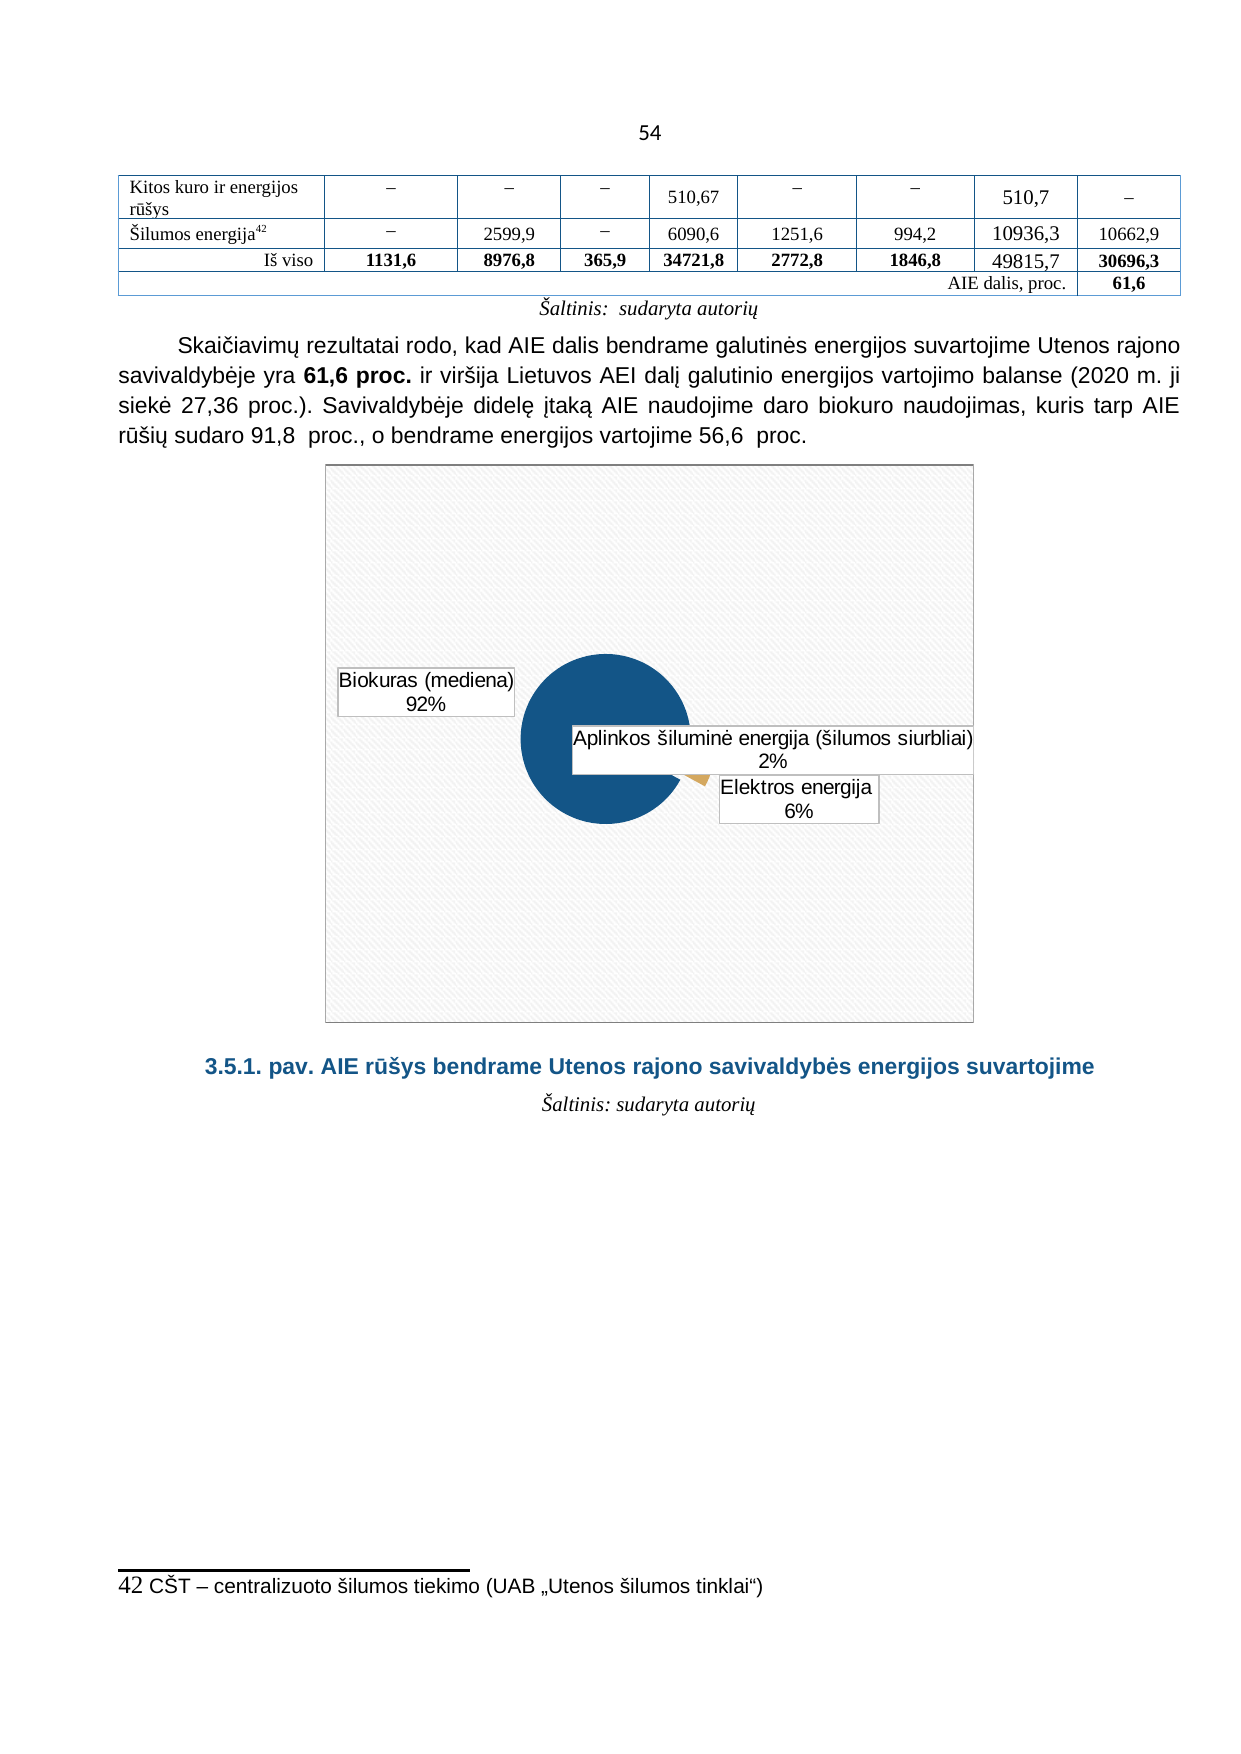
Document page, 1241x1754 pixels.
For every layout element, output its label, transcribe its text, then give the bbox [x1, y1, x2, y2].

table_cell AIE dalis, proc. [119, 272, 1077, 295]
table_cell – [561, 219, 649, 247]
table_cell 510,7 [975, 176, 1077, 218]
table_cell – [458, 176, 560, 218]
table_cell – [1078, 176, 1180, 218]
table_cell Iš viso [119, 249, 324, 271]
table_cell 6090,6 [650, 219, 737, 247]
table_cell 49815,7 [975, 249, 1077, 271]
table_cell 365,9 [561, 249, 649, 271]
table_cell 2599,9 [458, 219, 560, 247]
text Skaičiavimų rezultatai rodo, kad AIE dalis bendrame galutinės energijos suvartojime Utenos rajono savivaldybėje yra 61,6 proc. ir viršija Lietuvos AEI dalį galutinio energijos vartojimo balanse (2020 m. ji siekė 27,36 proc.). Savivaldybėje didelę įtaką AIE naudojime daro biokuro naudojimas, kuris tarp AIE rūšių sudaro 91,8 proc., o bendrame energijos vartojime 56,6 proc. [118, 332, 1181, 449]
table_cell – [738, 176, 856, 218]
text Šaltinis: sudaryta autorių [118, 1092, 1181, 1116]
table_cell 2772,8 [738, 249, 856, 271]
table_cell 34721,8 [650, 249, 737, 271]
table_cell 8976,8 [458, 249, 560, 271]
table_cell – [325, 219, 457, 247]
table_cell 1251,6 [738, 219, 856, 247]
subtitle 3.5.1. pav. AIE rūšys bendrame Utenos rajono savivaldybės energijos suvartojime [118, 1053, 1181, 1079]
table_cell – [325, 176, 457, 218]
table_cell Kitos kuro ir energijos rūšys [119, 176, 324, 218]
table_cell 1846,8 [857, 249, 974, 271]
table_cell – [857, 176, 974, 218]
table_cell – [561, 176, 649, 218]
table_cell 10936,3 [975, 219, 1077, 247]
table_cell Šilumos energija [119, 219, 324, 247]
table_cell 510,67 [650, 176, 737, 218]
table_cell 30696,3 [1078, 249, 1180, 271]
table_cell 61,6 [1078, 272, 1180, 295]
table_cell 1131,6 [325, 249, 457, 271]
table_cell 10662,9 [1078, 219, 1180, 247]
table_cell 994,2 [857, 219, 974, 247]
text Šaltinis: sudaryta autorių [118, 296, 1181, 320]
